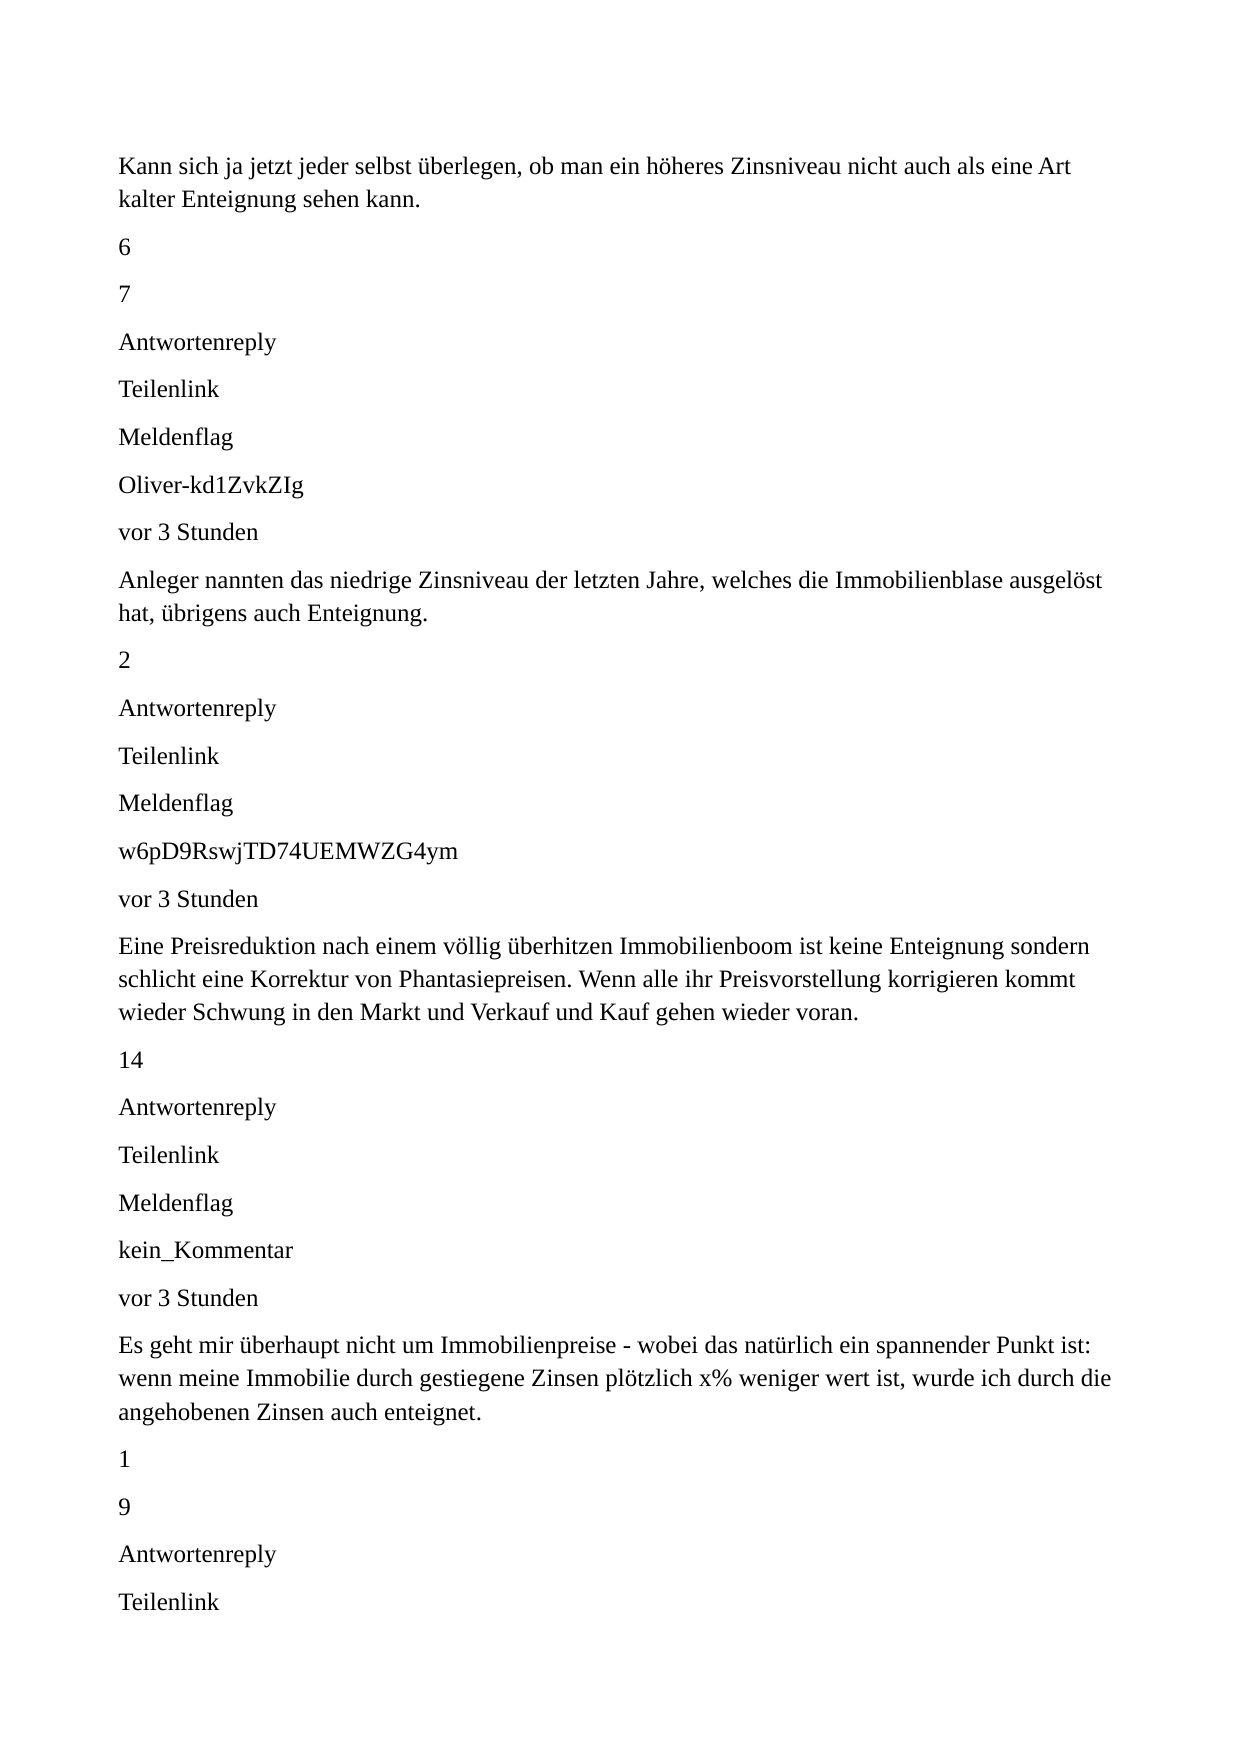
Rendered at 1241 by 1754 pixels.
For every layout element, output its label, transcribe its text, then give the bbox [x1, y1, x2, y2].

text 6 [118, 232, 1122, 261]
text Antwortenreply [118, 693, 1122, 722]
text 1 [118, 1444, 1122, 1473]
text 14 [118, 1045, 1122, 1074]
text Meldenflag [118, 422, 1122, 451]
text vor 3 Stunden [118, 884, 1122, 912]
text vor 3 Stunden [118, 1283, 1122, 1312]
text Oliver-kd1ZvkZIg [118, 470, 1122, 498]
text Kann sich ja jetzt jeder selbst überlegen, ob man ein höheres Zinsniveau nicht auch als eine Art kalter Enteignung sehen kann. [118, 118, 1122, 213]
text 2 [118, 646, 1122, 674]
text Teilenlink [118, 1587, 1122, 1616]
text Teilenlink [118, 374, 1122, 403]
text Antwortenreply [118, 327, 1122, 356]
text Teilenlink [118, 741, 1122, 769]
text Anleger nannten das niedrige Zinsniveau der letzten Jahre, welches die Immobilienblase ausgelöst hat, übrigens auch Enteignung. [118, 565, 1122, 627]
text 9 [118, 1492, 1122, 1521]
text Antwortenreply [118, 1092, 1122, 1121]
text vor 3 Stunden [118, 517, 1122, 546]
text Es geht mir überhaupt nicht um Immobilienpreise - wobei das natürlich ein spannender Punkt ist: wenn meine Immobilie durch gestiegene Zinsen plötzlich x% weniger wert ist, wurde ich durch die angehobenen Zinsen auch enteignet. [118, 1331, 1122, 1425]
text kein_Kommentar [118, 1235, 1122, 1264]
text Eine Preisreduktion nach einem völlig überhitzen Immobilienboom ist keine Enteignung sondern schlicht eine Korrektur von Phantasiepreisen. Wenn alle ihr Preisvorstellung korrigieren kommt wieder Schwung in den Markt und Verkauf und Kauf gehen wieder voran. [118, 931, 1122, 1026]
text 7 [118, 279, 1122, 308]
text Meldenflag [118, 1188, 1122, 1216]
text Meldenflag [118, 788, 1122, 817]
text Teilenlink [118, 1140, 1122, 1169]
text w6pD9RswjTD74UEMWZG4ym [118, 836, 1122, 865]
text Antwortenreply [118, 1539, 1122, 1568]
